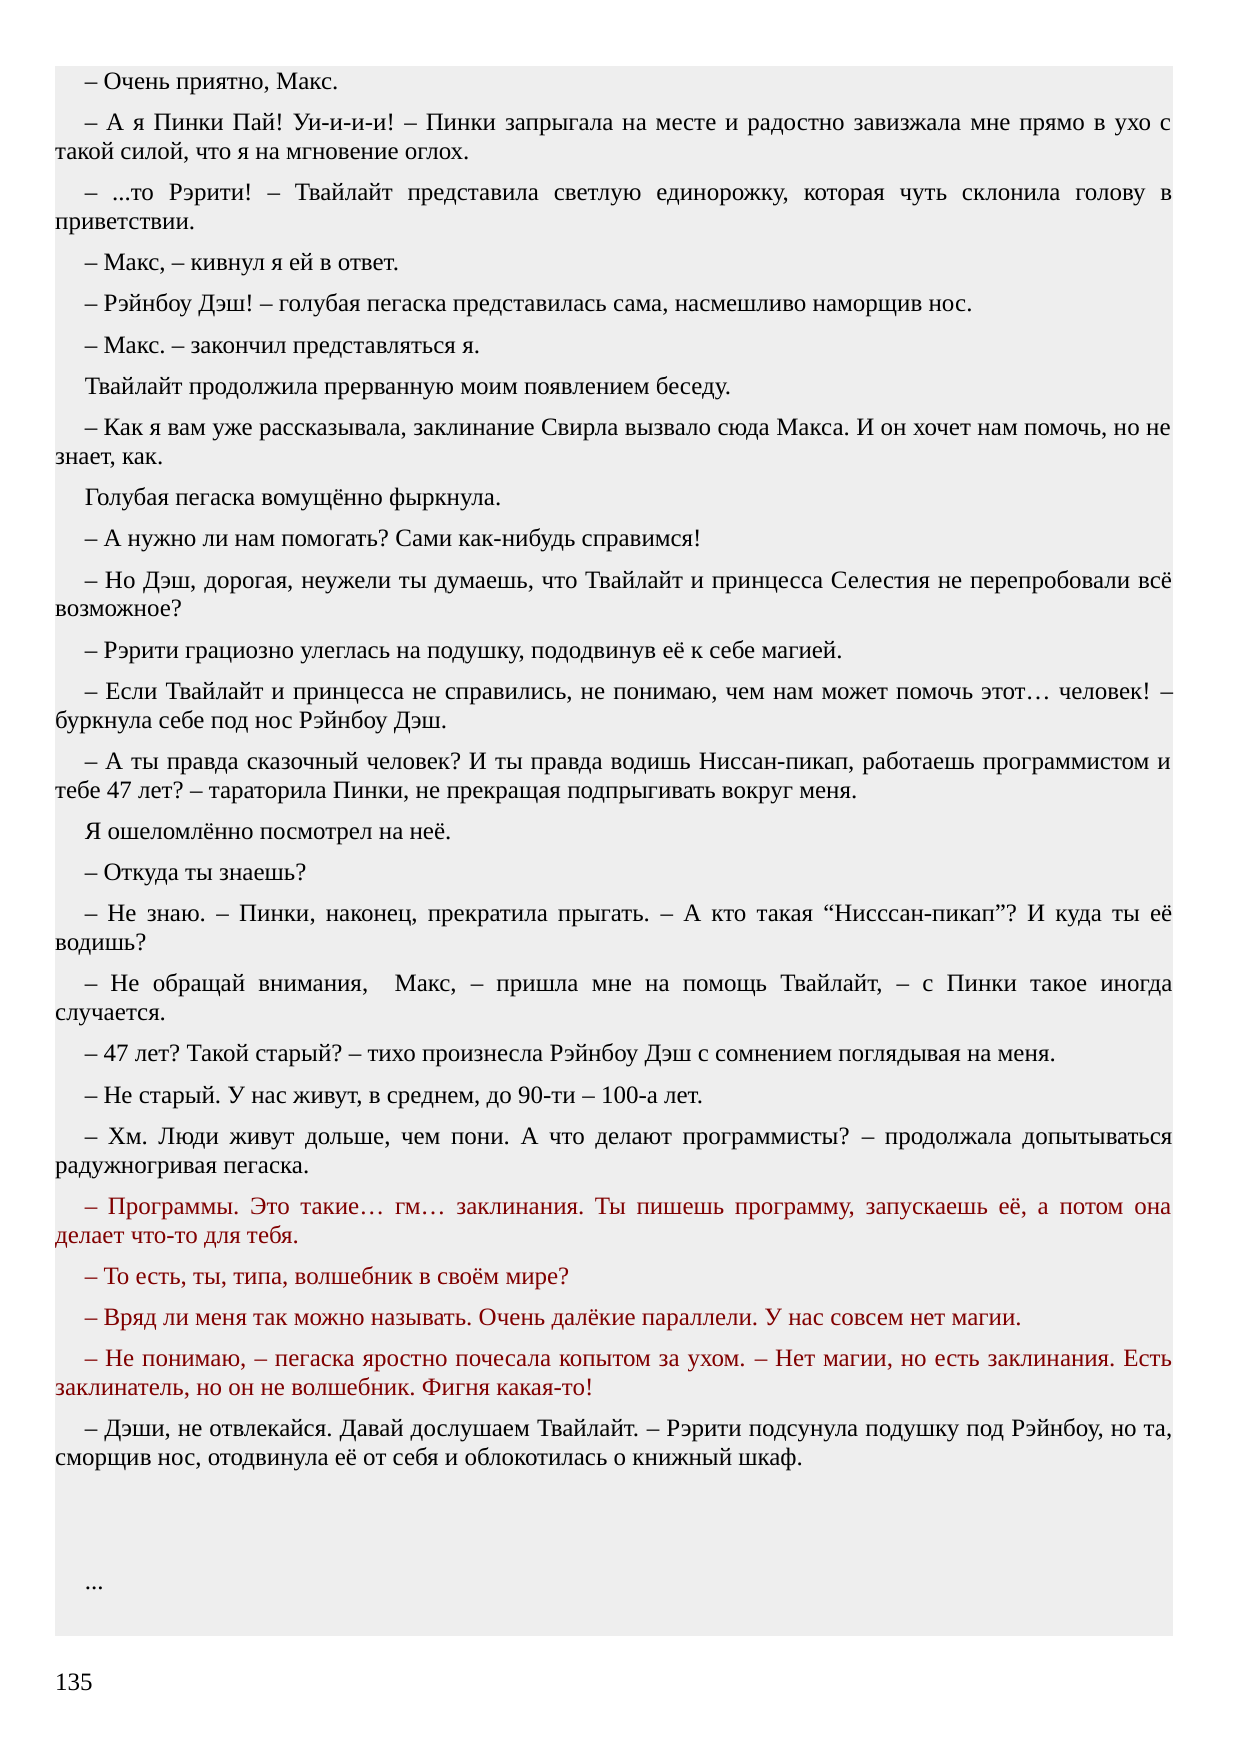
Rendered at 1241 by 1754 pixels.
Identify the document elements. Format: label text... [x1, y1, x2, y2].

text – Не понимаю, – пегаска яростно почесала копытом за ухом. – Нет магии, но есть заклинания. Есть заклинатель, но он не волшебник. Фигня какая-то! [55, 1343, 1173, 1401]
text Твайлайт продолжила прерванную моим появлением беседу. [55, 371, 1173, 400]
text ... [55, 1566, 1173, 1595]
text – Макс. – закончил представляться я. [55, 330, 1173, 358]
text – Как я вам уже рассказывала, заклинание Свирла вызвало сюда Макса. И он хочет нам помочь, но не знает, как. [55, 412, 1173, 470]
text – Рэрити грациозно улеглась на подушку, пододвинув её к себе магией. [55, 635, 1173, 663]
text – Вряд ли меня так можно называть. Очень далёкие параллели. У нас совсем нет магии. [55, 1302, 1173, 1331]
text – Но Дэш, дорогая, неужели ты думаешь, что Твайлайт и принцесса Селестия не перепробовали всё возможное? [55, 565, 1173, 622]
text – Очень приятно, Макс. [55, 66, 1173, 95]
text – Не старый. У нас живут, в среднем, до 90-ти – 100-а лет. [55, 1080, 1173, 1108]
text – Рэйнбоу Дэш! – голубая пегаска представилась сама, насмешливо наморщив нос. [55, 288, 1173, 317]
text – Не обращай внимания, Макс, – пришла мне на помощь Твайлайт, – с Пинки такое иногда случается. [55, 968, 1173, 1026]
text – Не знаю. – Пинки, наконец, прекратила прыгать. – А кто такая “Нисссан-пикап”? И куда ты её водишь? [55, 898, 1173, 956]
text – ...то Рэрити! – Твайлайт представила светлую единорожку, которая чуть склонила голову в приветствии. [55, 177, 1173, 235]
text – Макс, – кивнул я ей в ответ. [55, 247, 1173, 276]
text – То есть, ты, типа, волшебник в своём мире? [55, 1261, 1173, 1290]
text – Хм. Люди живут дольше, чем пони. А что делают программисты? – продолжала допытываться радужногривая пегаска. [55, 1121, 1173, 1178]
text – А ты правда сказочный человек? И ты правда водишь Ниссан-пикап, работаешь программистом и тебе 47 лет? – тараторила Пинки, не прекращая подпрыгивать вокруг меня. [55, 746, 1173, 803]
text Я ошеломлённо посмотрел на неё. [55, 816, 1173, 845]
text – Дэши, не отвлекайся. Давай дослушаем Твайлайт. – Рэрити подсунула подушку под Рэйнбоу, но та, сморщив нос, отодвинула её от себя и облокотилась о книжный шкаф. [55, 1413, 1173, 1471]
text – А я Пинки Пай! Уи-и-и-и! – Пинки запрыгала на месте и радостно завизжала мне прямо в ухо с такой силой, что я на мгновение оглох. [55, 107, 1173, 165]
text – Откуда ты знаешь? [55, 857, 1173, 886]
text – А нужно ли нам помогать? Сами как-нибудь справимся! [55, 523, 1173, 552]
text – Программы. Это такие… гм… заклинания. Ты пишешь программу, запускаешь её, а потом она делает что-то для тебя. [55, 1191, 1173, 1248]
text – Если Твайлайт и принцесса не справились, не понимаю, чем нам может помочь этот… человек! – буркнула себе под нос Рэйнбоу Дэш. [55, 676, 1173, 733]
text Голубая пегаска вомущённо фыркнула. [55, 482, 1173, 511]
text – 47 лет? Такой старый? – тихо произнесла Рэйнбоу Дэш с сомнением поглядывая на меня. [55, 1038, 1173, 1067]
